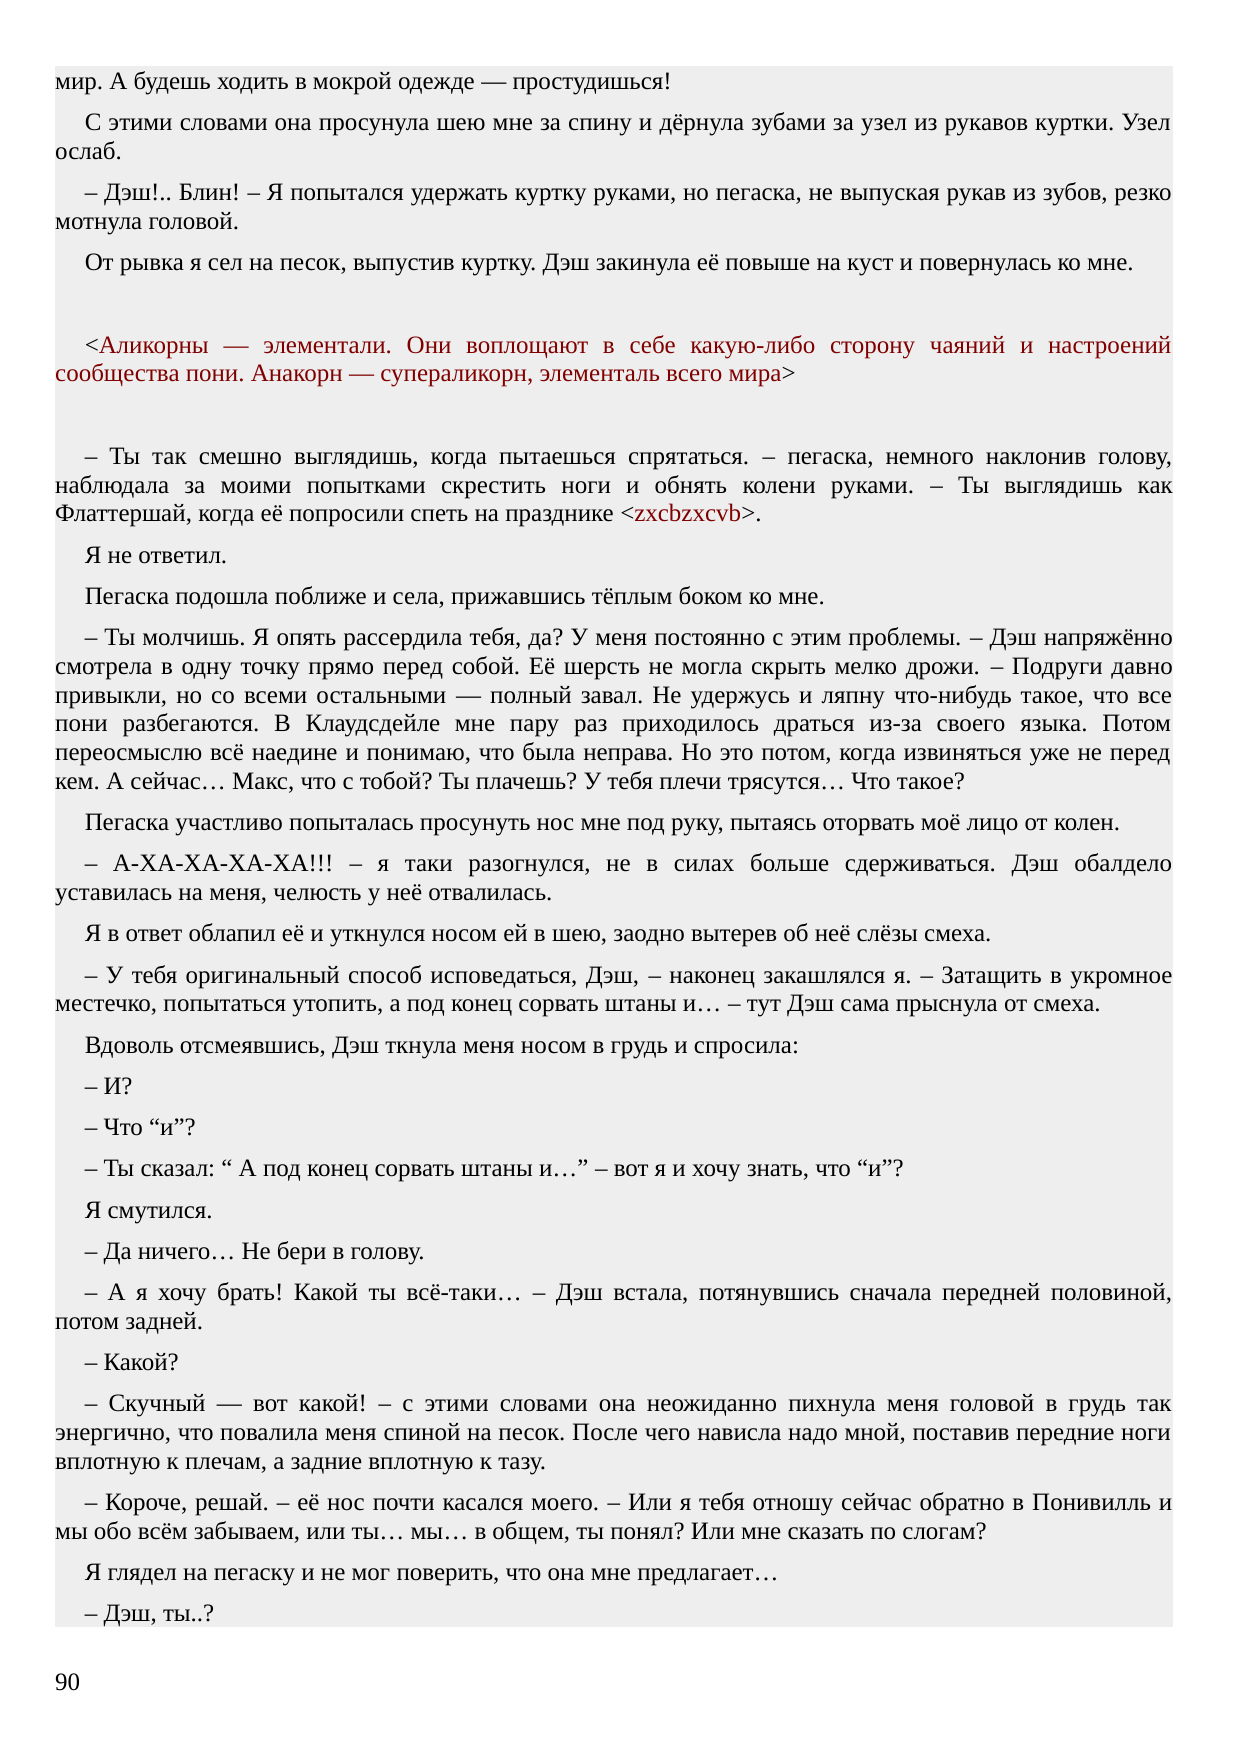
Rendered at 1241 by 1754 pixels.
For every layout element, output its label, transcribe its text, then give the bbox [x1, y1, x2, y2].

text – Дэш, ты..? [55, 1598, 1173, 1627]
text От рывка я сел на песок, выпустив куртку. Дэш закинула её повыше на куст и повернулась ко мне. [55, 247, 1173, 276]
text С этими словами она просунула шею мне за спину и дёрнула зубами за узел из рукавов куртки. Узел ослаб. [55, 107, 1173, 165]
text – Ты сказал: “ А под конец сорвать штаны и…” – вот я и хочу знать, что “и”? [55, 1153, 1173, 1182]
text Вдоволь отсмеявшись, Дэш ткнула меня носом в грудь и спросила: [55, 1030, 1173, 1058]
text – Да ничего… Не бери в голову. [55, 1236, 1173, 1265]
text Пегаска подошла поближе и села, прижавшись тёплым боком ко мне. [55, 581, 1173, 610]
text – У тебя оригинальный способ исповедаться, Дэш, – наконец закашлялся я. – Затащить в укромное местечко, попытаться утопить, а под конец сорвать штаны и… – тут Дэш сама прыснула от смеха. [55, 960, 1173, 1017]
text – Ты молчишь. Я опять рассердила тебя, да? У меня постоянно с этим проблемы. – Дэш напряжённо смотрела в одну точку прямо перед собой. Её шерсть не могла скрыть мелко дрожи. – Подруги давно привыкли, но со всеми остальными — полный завал. Не удержусь и ляпну что-нибудь такое, что все пони разбегаются. В Клаудсдейле мне пару раз приходилось драться из-за своего языка. Потом переосмыслю всё наедине и понимаю, что была неправа. Но это потом, когда извиняться уже не перед кем. А сейчас… Макс, что с тобой? Ты плачешь? У тебя плечи трясутся… Что такое? [55, 622, 1173, 795]
text Я в ответ облапил её и уткнулся носом ей в шею, заодно вытерев об неё слёзы смеха. [55, 918, 1173, 947]
text – Скучный — вот какой! – с этими словами она неожиданно пихнула меня головой в грудь так энергично, что повалила меня спиной на песок. После чего нависла надо мной, поставив передние ноги вплотную к плечам, а задние вплотную к тазу. [55, 1388, 1173, 1475]
text – Короче, решай. – её нос почти касался моего. – Или я тебя отношу сейчас обратно в Понивилль и мы обо всём забываем, или ты… мы… в общем, ты понял? Или мне сказать по слогам? [55, 1487, 1173, 1545]
text – Дэш!.. Блин! – Я попытался удержать куртку руками, но пегаска, не выпуская рукав из зубов, резко мотнула головой. [55, 177, 1173, 235]
text – Ты так смешно выглядишь, когда пытаешься спрятаться. – пегаска, немного наклонив голову, наблюдала за моими попытками скрестить ноги и обнять колени руками. – Ты выглядишь как Флаттершай, когда её попросили спеть на празднике <zxcbzxcvb>. [55, 441, 1173, 527]
text Пегаска участливо попыталась просунуть нос мне под руку, пытаясь оторвать моё лицо от колен. [55, 807, 1173, 836]
text – А я хочу брать! Какой ты всё-таки… – Дэш встала, потянувшись сначала передней половиной, потом задней. [55, 1277, 1173, 1335]
text Я не ответил. [55, 540, 1173, 568]
text Я смутился. [55, 1195, 1173, 1223]
text – Что “и”? [55, 1112, 1173, 1141]
text Я глядел на пегаску и не мог поверить, что она мне предлагает… [55, 1557, 1173, 1586]
text – Какой? [55, 1347, 1173, 1376]
text – А-ХА-ХА-ХА-ХА!!! – я таки разогнулся, не в силах больше сдерживаться. Дэш обалдело уставилась на меня, челюсть у неё отвалилась. [55, 848, 1173, 906]
text мир. А будешь ходить в мокрой одежде — простудишься! [55, 66, 1173, 95]
text <Аликорны — элементали. Они воплощают в себе какую-либо сторону чаяний и настроений сообщества пони. Анакорн — супераликорн, элементаль всего мира> [55, 330, 1173, 387]
text – И? [55, 1071, 1173, 1100]
